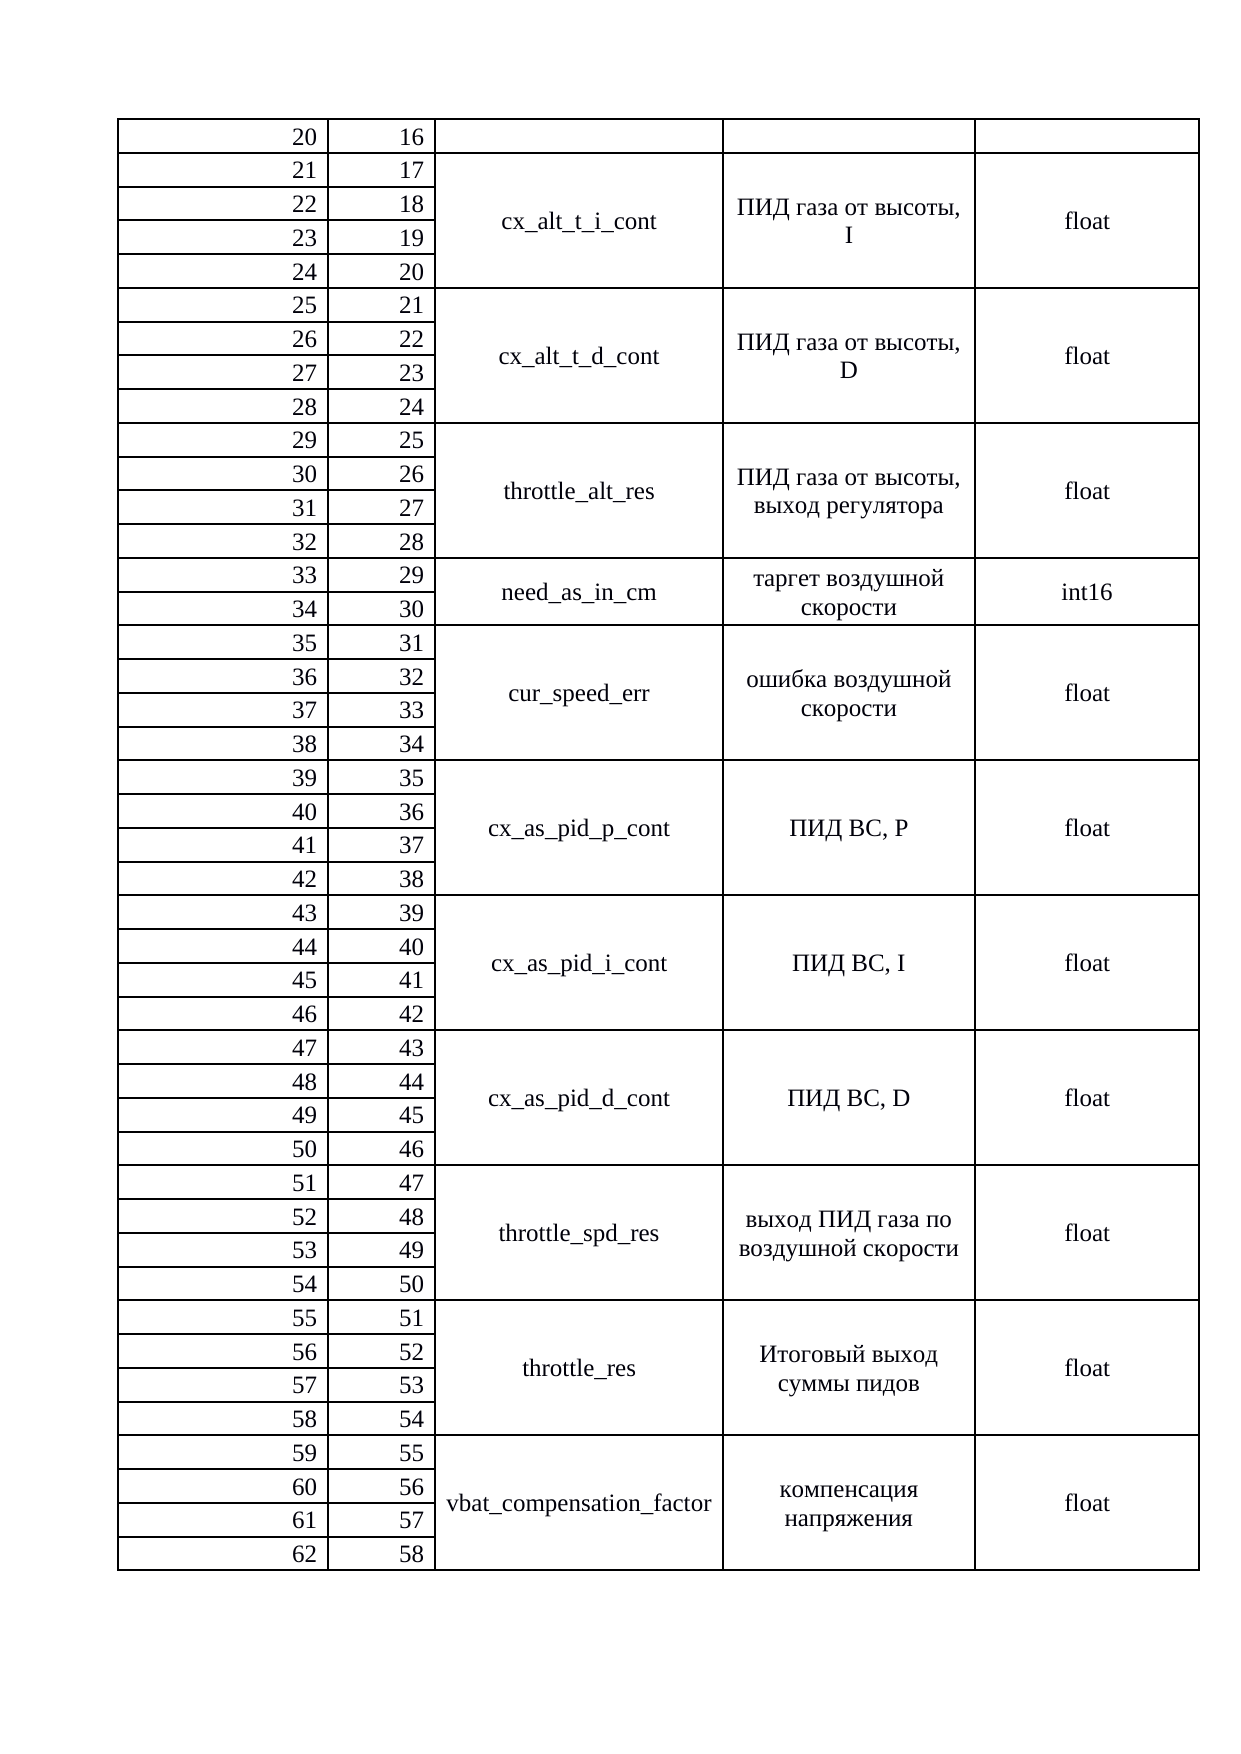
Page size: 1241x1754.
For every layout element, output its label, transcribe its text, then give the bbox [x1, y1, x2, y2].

table_cell ПИД ВС, P [724, 761, 974, 894]
table_cell float [976, 1436, 1198, 1569]
table_cell 21 [329, 289, 434, 321]
table_cell 24 [119, 255, 327, 287]
table_cell 45 [119, 964, 327, 996]
table_cell 35 [119, 626, 327, 658]
table_cell 28 [119, 390, 327, 422]
table_cell 29 [329, 559, 434, 591]
table_cell float [976, 1031, 1198, 1164]
table_cell 30 [329, 593, 434, 624]
table_cell 52 [329, 1335, 434, 1367]
table_cell throttle_spd_res [436, 1166, 722, 1299]
table_cell 49 [119, 1099, 327, 1131]
table_cell float [976, 424, 1198, 557]
table_cell 38 [119, 728, 327, 759]
table_cell [976, 120, 1198, 152]
table_cell 21 [119, 154, 327, 186]
table_cell 59 [119, 1436, 327, 1468]
table_cell 58 [329, 1538, 434, 1569]
table_cell 29 [119, 424, 327, 456]
table_cell 41 [119, 829, 327, 861]
table_cell Итоговый выход суммы пидов [724, 1301, 974, 1434]
table_cell 43 [329, 1031, 434, 1063]
table_cell cur_speed_err [436, 626, 722, 759]
table_cell 57 [329, 1504, 434, 1536]
table_cell 31 [329, 626, 434, 658]
table_cell 28 [329, 525, 434, 557]
table_cell 26 [119, 323, 327, 354]
table_cell ошибка воздушной скорости [724, 626, 974, 759]
table_cell 34 [119, 593, 327, 624]
table_cell float [976, 896, 1198, 1029]
table_cell 50 [329, 1268, 434, 1299]
table_cell 46 [329, 1133, 434, 1164]
table_cell выход ПИД газа по воздушной скорости [724, 1166, 974, 1299]
table_cell 34 [329, 728, 434, 759]
table_cell [436, 120, 722, 152]
table_cell 26 [329, 458, 434, 489]
table_cell 55 [329, 1436, 434, 1468]
table_cell 48 [329, 1200, 434, 1232]
table_cell 37 [329, 829, 434, 861]
table_cell 57 [119, 1369, 327, 1401]
table_cell 32 [329, 660, 434, 692]
table_cell ПИД газа от высоты, I [724, 154, 974, 287]
table_cell ПИД газа от высоты, выход регулятора [724, 424, 974, 557]
table_cell 27 [119, 356, 327, 388]
table_cell 25 [329, 424, 434, 456]
table_cell 49 [329, 1234, 434, 1266]
table_cell 40 [329, 930, 434, 962]
table_cell 51 [329, 1301, 434, 1333]
table_cell 33 [119, 559, 327, 591]
table_cell 20 [329, 255, 434, 287]
table_cell need_as_in_cm [436, 559, 722, 624]
table_cell 23 [329, 356, 434, 388]
table_cell ПИД газа от высоты, D [724, 289, 974, 422]
table_cell 35 [329, 761, 434, 793]
table_cell 19 [329, 221, 434, 253]
table_cell 50 [119, 1133, 327, 1164]
table_cell 27 [329, 491, 434, 523]
table_cell 22 [119, 188, 327, 219]
table_cell 17 [329, 154, 434, 186]
table_cell 32 [119, 525, 327, 557]
table_cell 61 [119, 1504, 327, 1536]
table_cell cx_as_pid_p_cont [436, 761, 722, 894]
table_cell 42 [329, 998, 434, 1029]
table_cell 23 [119, 221, 327, 253]
table_cell 45 [329, 1099, 434, 1131]
table_cell 46 [119, 998, 327, 1029]
table_cell ПИД ВС, I [724, 896, 974, 1029]
table_cell 44 [119, 930, 327, 962]
table_cell 30 [119, 458, 327, 489]
table_cell 53 [329, 1369, 434, 1401]
table_cell 53 [119, 1234, 327, 1266]
table_cell 36 [119, 660, 327, 692]
table_cell 47 [119, 1031, 327, 1063]
table_cell 33 [329, 694, 434, 726]
table_cell 31 [119, 491, 327, 523]
table_cell float [976, 626, 1198, 759]
table_cell int16 [976, 559, 1198, 624]
table_cell 52 [119, 1200, 327, 1232]
table_cell float [976, 1166, 1198, 1299]
table_cell 44 [329, 1065, 434, 1097]
table_cell 56 [329, 1470, 434, 1502]
table_cell 39 [119, 761, 327, 793]
table_cell 43 [119, 896, 327, 928]
table_cell 36 [329, 795, 434, 827]
table_cell 20 [119, 120, 327, 152]
table_cell cx_as_pid_i_cont [436, 896, 722, 1029]
table_cell 48 [119, 1065, 327, 1097]
table_cell cx_alt_t_i_cont [436, 154, 722, 287]
table_cell ПИД ВС, D [724, 1031, 974, 1164]
table_cell cx_alt_t_d_cont [436, 289, 722, 422]
table_cell 16 [329, 120, 434, 152]
table_cell 55 [119, 1301, 327, 1333]
table_cell 22 [329, 323, 434, 354]
table_cell 39 [329, 896, 434, 928]
table_cell float [976, 154, 1198, 287]
table_cell 40 [119, 795, 327, 827]
table_cell float [976, 761, 1198, 894]
table_cell 60 [119, 1470, 327, 1502]
table_cell 54 [119, 1268, 327, 1299]
table_cell 38 [329, 863, 434, 894]
table_cell компенсация напряжения [724, 1436, 974, 1569]
table_cell throttle_res [436, 1301, 722, 1434]
table_cell cx_as_pid_d_cont [436, 1031, 722, 1164]
table_cell throttle_alt_res [436, 424, 722, 557]
table_cell 42 [119, 863, 327, 894]
table_cell 47 [329, 1166, 434, 1198]
table_cell 18 [329, 188, 434, 219]
table_cell 62 [119, 1538, 327, 1569]
table_cell float [976, 1301, 1198, 1434]
table_cell 37 [119, 694, 327, 726]
table_cell 56 [119, 1335, 327, 1367]
table_cell 51 [119, 1166, 327, 1198]
table_cell float [976, 289, 1198, 422]
table_cell 24 [329, 390, 434, 422]
table_cell 58 [119, 1403, 327, 1434]
table_cell 54 [329, 1403, 434, 1434]
table_cell [724, 120, 974, 152]
table_cell таргет воздушной скорости [724, 559, 974, 624]
table_cell 41 [329, 964, 434, 996]
table_cell 25 [119, 289, 327, 321]
table_cell vbat_compensation_factor [436, 1436, 722, 1569]
